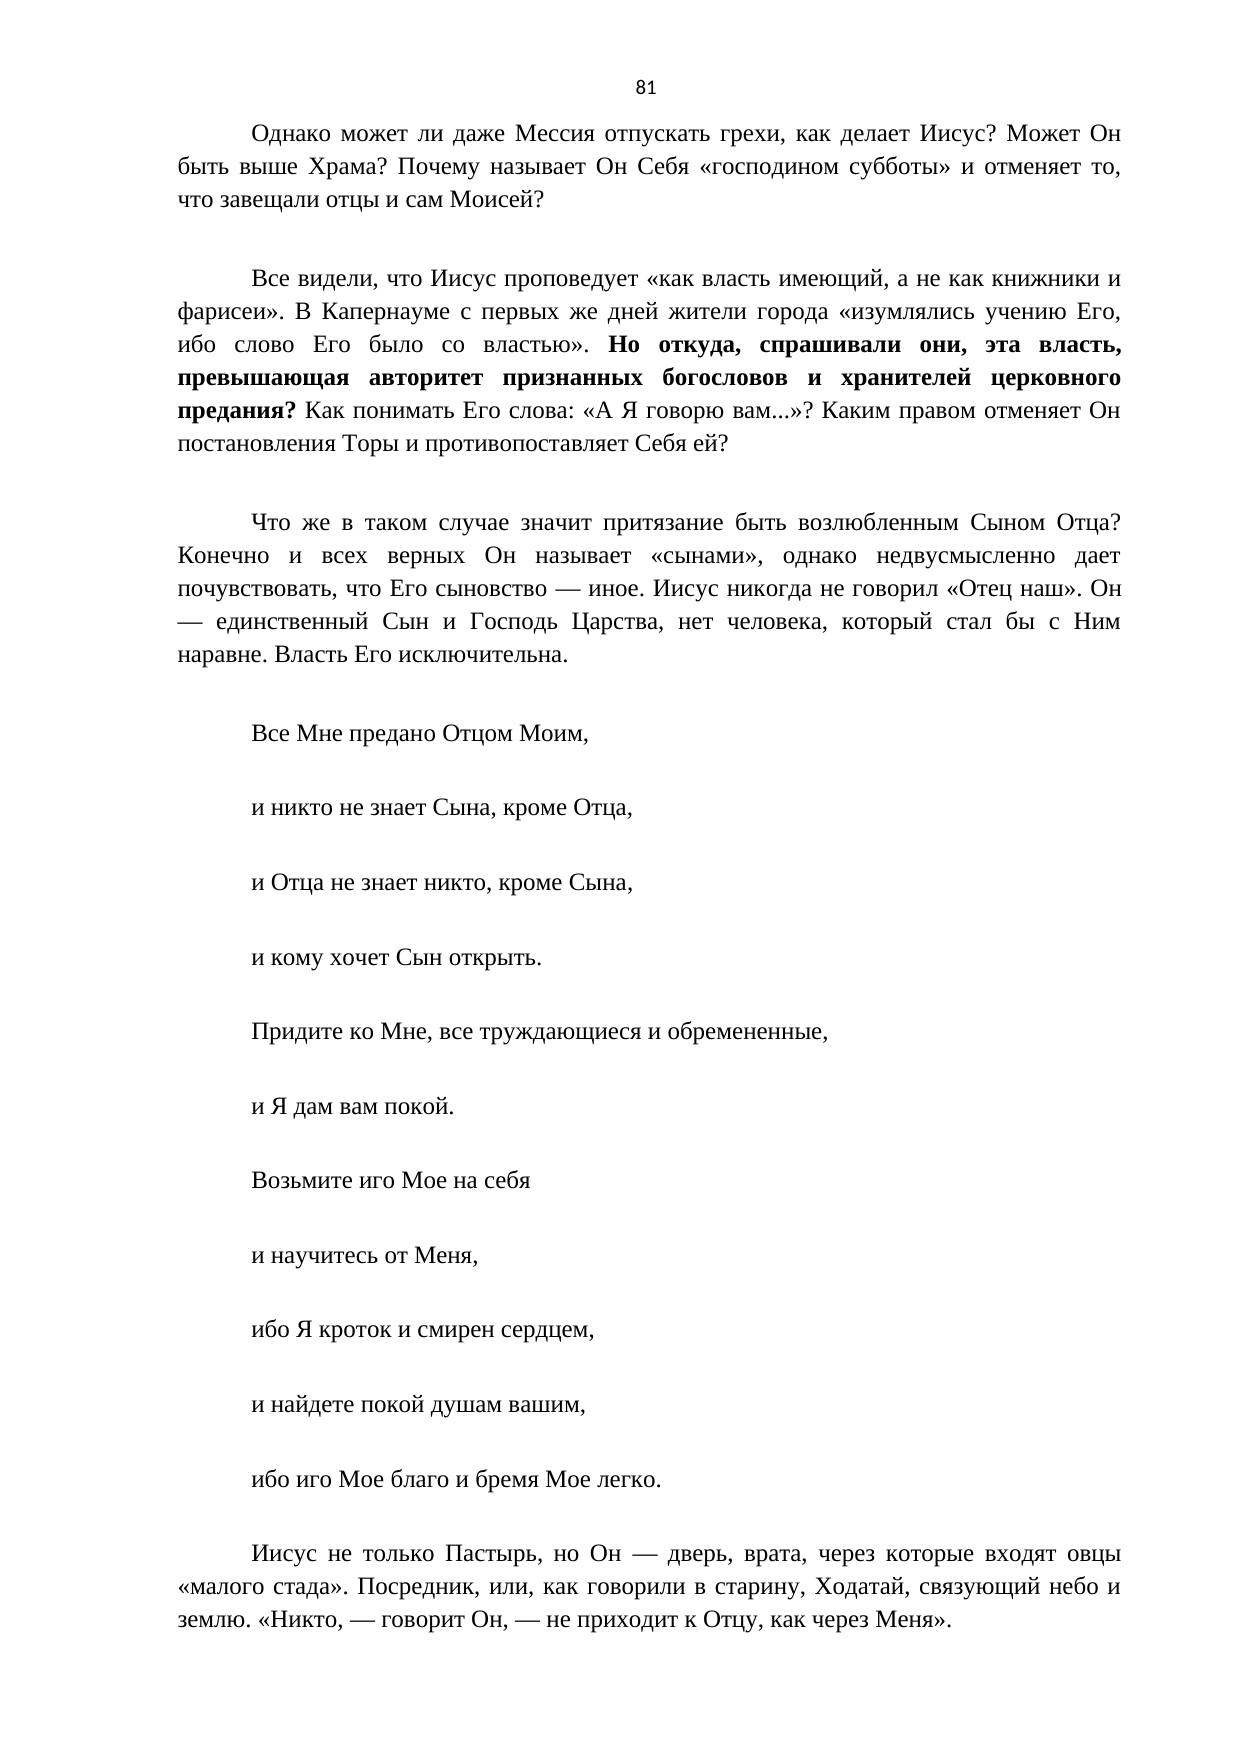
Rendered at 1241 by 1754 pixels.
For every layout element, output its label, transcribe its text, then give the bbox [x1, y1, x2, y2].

text Все Мне предано Отцом Моим, [177, 718, 1122, 747]
text Что же в таком случае значит притязание быть возлюбленным Сыном Отца? Конечно и всех верных Он называет «сынами», однако недвусмысленно дает почувствовать, что Его сыновство — иное. Иисус никогда не говорил «Отец наш». Он — единственный Сын и Господь Царства, нет человека, который стал бы с Ним наравне. Власть Его исключительна. [177, 507, 1122, 668]
text ибо иго Мое благо и бремя Мое легко. [177, 1464, 1122, 1492]
text и кому хочет Сын открыть. [177, 942, 1122, 970]
text Иисус не только Пастырь, но Он — дверь, врата, через которые входят овцы «малого стада». Посредник, или, как говорили в старину, Ходатай, связующий небо и землю. «Никто, — говорит Он, — не приходит к Отцу, как через Меня». [177, 1538, 1122, 1633]
text и найдете покой душам вашим, [177, 1389, 1122, 1418]
text Возьмите иго Мое на себя [177, 1165, 1122, 1194]
text и никто не знает Сына, кроме Отца, [177, 792, 1122, 821]
text и Отца не знает никто, кроме Сына, [177, 867, 1122, 896]
text Однако может ли даже Мессия отпускать грехи, как делает Иисус? Может Он быть выше Храма? Почему называет Он Себя «господином субботы» и отменяет то, что завещали отцы и сам Моисей? [177, 118, 1122, 213]
text Придите ко Мне, все труждающиеся и обремененные, [177, 1016, 1122, 1045]
text и Я дам вам покой. [177, 1091, 1122, 1119]
text ибо Я кроток и смирен сердцем, [177, 1314, 1122, 1343]
text и научитесь от Меня, [177, 1240, 1122, 1269]
text Все видели, что Иисус проповедует «как власть имеющий, а не как книжники и фарисеи». В Капернауме с первых же дней жители города «изумлялись учению Его, ибо слово Его было со властью». Но откуда, спрашивали они, эта власть, превышающая авторитет признанных богословов и хранителей церковного предания? Как понимать Его слова: «А Я говорю вам...»? Каким правом отменяет Он постановления Торы и противопоставляет Себя ей? [177, 263, 1122, 457]
